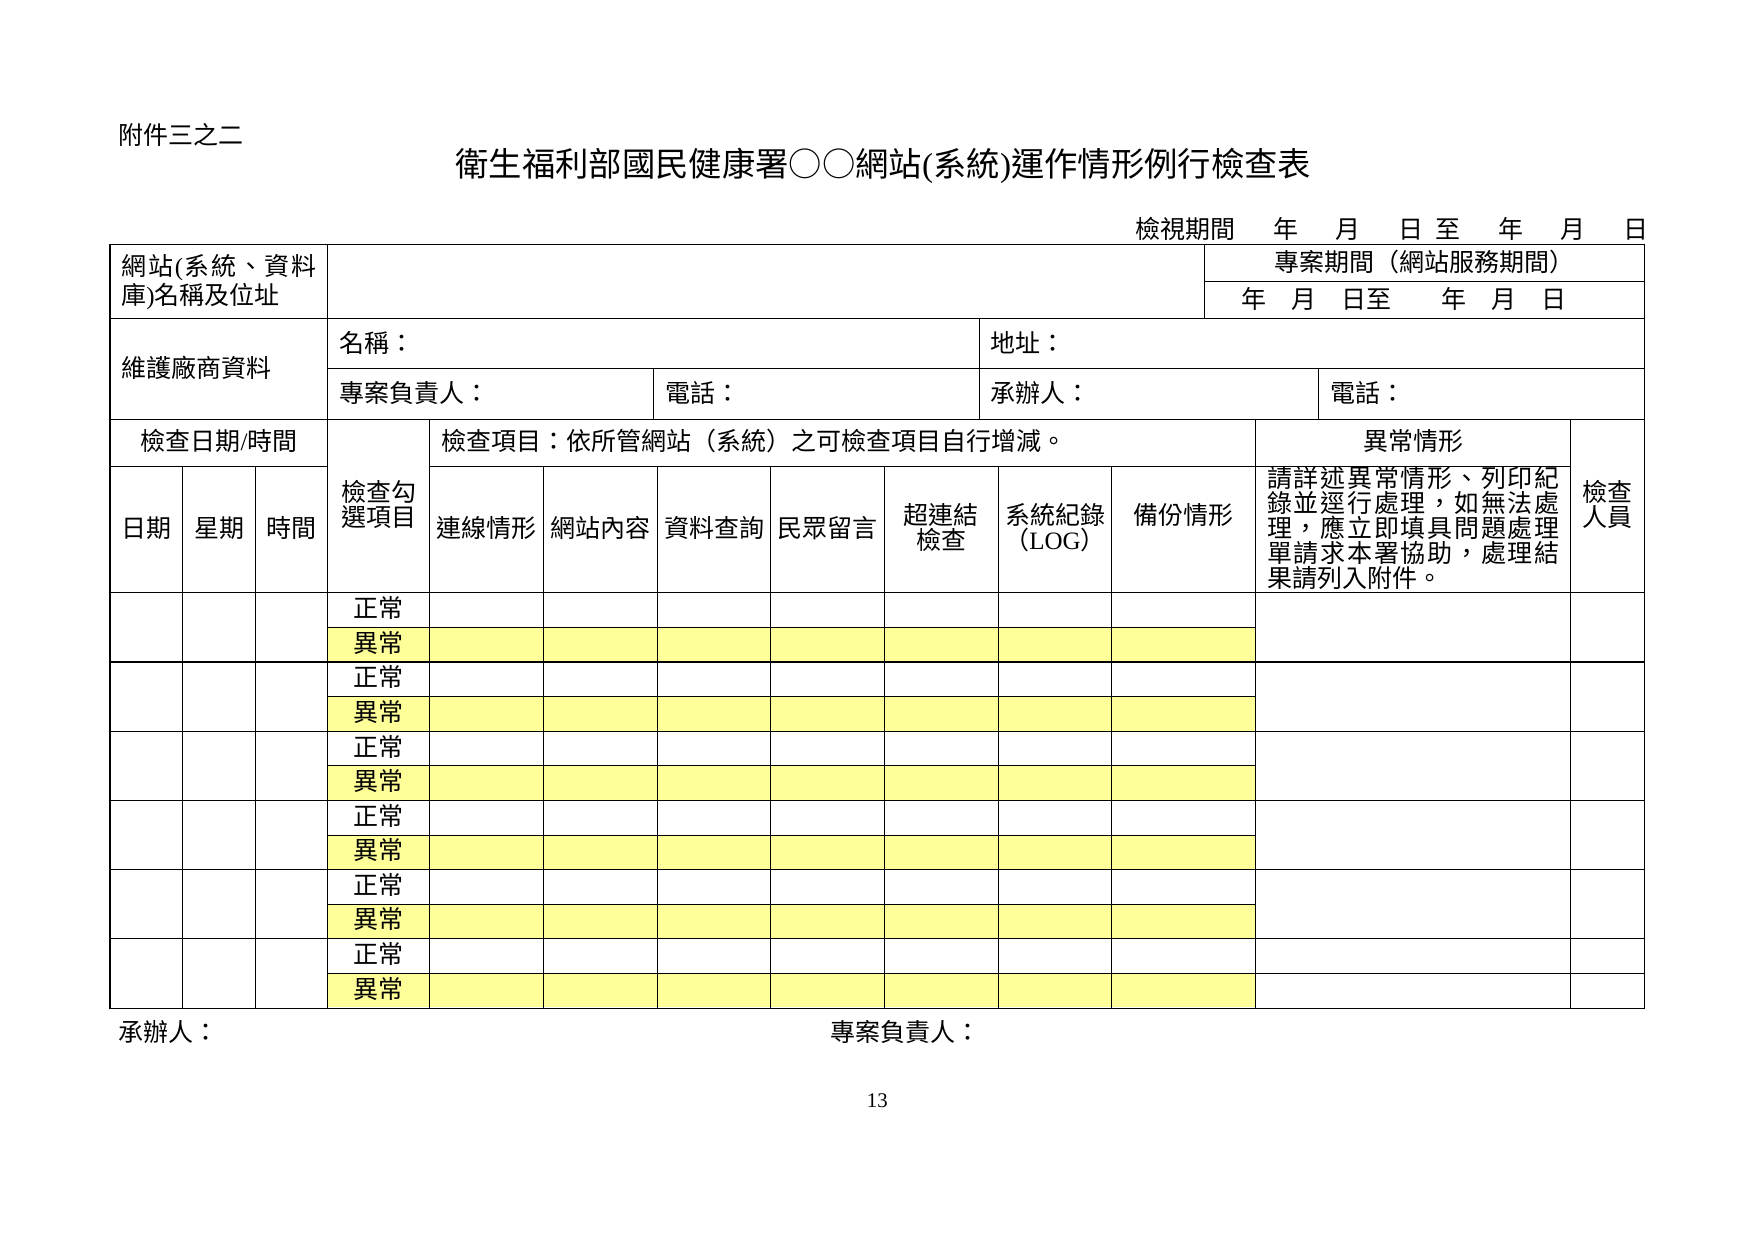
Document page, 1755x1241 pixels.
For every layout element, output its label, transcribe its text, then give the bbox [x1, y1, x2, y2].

table_cell 備份情形 [1112, 467, 1255, 592]
table_cell [885, 939, 998, 973]
table_cell [999, 939, 1111, 973]
table_cell [771, 593, 884, 627]
table_cell [1256, 939, 1570, 973]
table_cell [544, 836, 657, 869]
table_cell [430, 766, 543, 800]
table_cell [999, 732, 1111, 765]
table_cell [430, 870, 543, 904]
table_cell [183, 870, 255, 938]
table_cell [885, 663, 998, 696]
table_cell [1112, 974, 1255, 1007]
table_cell [771, 663, 884, 696]
table_cell [658, 697, 770, 731]
table_cell 電話： [654, 369, 979, 419]
table_cell [430, 663, 543, 696]
table_cell 電話： [1319, 369, 1644, 419]
table_cell [885, 974, 998, 1007]
table_cell 正常 [328, 939, 429, 973]
table_cell 異常情形 [1256, 420, 1570, 466]
table_cell [256, 801, 327, 869]
table_cell [1112, 870, 1255, 904]
table_cell [183, 801, 255, 869]
table_cell 異常 [328, 974, 429, 1007]
table_cell [1256, 663, 1570, 731]
table_cell 異常 [328, 697, 429, 731]
table_cell [771, 974, 884, 1007]
table_cell [1112, 905, 1255, 938]
table_cell 系統紀錄 （LOG） [999, 467, 1111, 592]
table_cell [183, 939, 255, 1007]
table_cell [1112, 836, 1255, 869]
table_cell [544, 905, 657, 938]
table_cell 檢查勾選項目 [328, 420, 429, 592]
table_cell [885, 766, 998, 800]
table_cell 檢查項目：依所管網站（系統）之可檢查項目自行增減。 [430, 420, 1255, 466]
table_cell 異常 [328, 628, 429, 661]
table_cell [999, 663, 1111, 696]
table_cell [430, 801, 543, 834]
table_cell [999, 905, 1111, 938]
table_cell [999, 593, 1111, 627]
table_cell 正常 [328, 801, 429, 834]
table_cell [885, 593, 998, 627]
table_cell [111, 870, 182, 938]
table_cell [1571, 732, 1644, 800]
table_cell [1571, 593, 1644, 661]
table_cell 網站內容 [544, 467, 657, 592]
table_cell [771, 870, 884, 904]
table_cell [544, 801, 657, 834]
table_cell [885, 905, 998, 938]
table_cell [771, 801, 884, 834]
text 檢視期間 年 月 日 至 年 月 日 [118, 216, 1648, 243]
table_cell [658, 732, 770, 765]
table_cell [256, 939, 327, 1007]
table_cell [999, 697, 1111, 731]
table_cell 地址： [980, 319, 1644, 368]
table_cell [256, 663, 327, 731]
table_cell 正常 [328, 663, 429, 696]
table_cell [999, 801, 1111, 834]
table_cell [658, 870, 770, 904]
table_cell [771, 905, 884, 938]
table_cell [430, 697, 543, 731]
table_cell [885, 697, 998, 731]
table_cell [430, 836, 543, 869]
table_cell [256, 732, 327, 800]
table_cell 名稱： [328, 319, 979, 368]
table_cell 年 月 日至 年 月 日 [1205, 282, 1644, 318]
table_header [328, 245, 1204, 318]
table_cell 異常 [328, 905, 429, 938]
table_cell 請詳述異常情形、列印紀錄並逕行處理，如無法處理，應立即填具問題處理單請求本署協助，處理結果請列入附件。 [1256, 467, 1570, 592]
table_cell 正常 [328, 593, 429, 627]
table_cell [1256, 593, 1570, 661]
text 承辦人： 專案負責人： [118, 1009, 1636, 1050]
table_cell [544, 939, 657, 973]
table_cell 超連結 檢查 [885, 467, 998, 592]
table_cell 日期 [111, 467, 182, 592]
table_cell 維護廠商資料 [111, 319, 327, 419]
table_cell [658, 801, 770, 834]
table_cell [1571, 801, 1644, 869]
table_cell [1571, 663, 1644, 731]
table_cell [183, 732, 255, 800]
table_cell [658, 628, 770, 661]
table_cell 正常 [328, 870, 429, 904]
table_cell [544, 732, 657, 765]
table_cell [885, 836, 998, 869]
table_cell 專案負責人： [328, 369, 653, 419]
table_cell [183, 663, 255, 731]
table_cell [430, 939, 543, 973]
text 附件三之二 [118, 123, 1648, 150]
table_cell [885, 732, 998, 765]
table_cell [771, 836, 884, 869]
table_cell [1256, 801, 1570, 869]
table_cell 異常 [328, 836, 429, 869]
table_cell [256, 870, 327, 938]
table_cell [885, 628, 998, 661]
table_cell [111, 939, 182, 1007]
table_cell [658, 974, 770, 1007]
table_cell [1571, 939, 1644, 973]
table_cell [1112, 628, 1255, 661]
table_cell 承辦人： [980, 369, 1318, 419]
table_cell 民眾留言 [771, 467, 884, 592]
table_cell 資料查詢 [658, 467, 770, 592]
table_cell [544, 593, 657, 627]
table_cell [771, 766, 884, 800]
table_cell [771, 732, 884, 765]
table_cell [1256, 732, 1570, 800]
table_cell [658, 836, 770, 869]
table_cell [999, 870, 1111, 904]
table_cell 星期 [183, 467, 255, 592]
table_cell [183, 593, 255, 661]
table_cell [1112, 801, 1255, 834]
table_cell [885, 870, 998, 904]
table_cell [771, 939, 884, 973]
table_cell [111, 663, 182, 731]
table_cell [430, 905, 543, 938]
table_cell [999, 974, 1111, 1007]
table_cell [111, 593, 182, 661]
text 衛生福利部國民健康署○○網站(系統)運作情形例行檢查表 [118, 150, 1648, 183]
table_cell [658, 663, 770, 696]
table_cell [999, 766, 1111, 800]
table_cell [1256, 870, 1570, 938]
table_cell [430, 628, 543, 661]
table_cell 連線情形 [430, 467, 543, 592]
table_cell [885, 801, 998, 834]
table_cell [1256, 974, 1570, 1007]
table_cell [544, 628, 657, 661]
table_header 網站(系統、資料庫)名稱及位址 [111, 245, 327, 318]
table_cell [1112, 697, 1255, 731]
table_cell 正常 [328, 732, 429, 765]
table_cell [1112, 663, 1255, 696]
table_cell [256, 593, 327, 661]
table_header 專案期間（網站服務期間） [1205, 245, 1644, 281]
table_cell [111, 732, 182, 800]
table_cell 異常 [328, 766, 429, 800]
table_cell [544, 974, 657, 1007]
table_cell [1112, 939, 1255, 973]
table_cell 檢查日期/時間 [111, 420, 327, 466]
table_cell [658, 766, 770, 800]
table_cell [1112, 766, 1255, 800]
table_cell [1571, 870, 1644, 938]
table_cell [999, 628, 1111, 661]
table_cell [111, 801, 182, 869]
table_cell [1112, 732, 1255, 765]
table_cell [771, 628, 884, 661]
table_cell [658, 939, 770, 973]
table_cell [544, 663, 657, 696]
table_cell [999, 836, 1111, 869]
table_cell [430, 732, 543, 765]
table_cell 時間 [256, 467, 327, 592]
table_cell 檢查人員 [1571, 420, 1644, 592]
table_cell [544, 870, 657, 904]
table_cell [658, 593, 770, 627]
table_cell [544, 697, 657, 731]
table_cell [1112, 593, 1255, 627]
table_cell [544, 766, 657, 800]
table_cell [430, 593, 543, 627]
table_cell [430, 974, 543, 1007]
table_cell [1571, 974, 1644, 1007]
table_cell [658, 905, 770, 938]
table_cell [771, 697, 884, 731]
